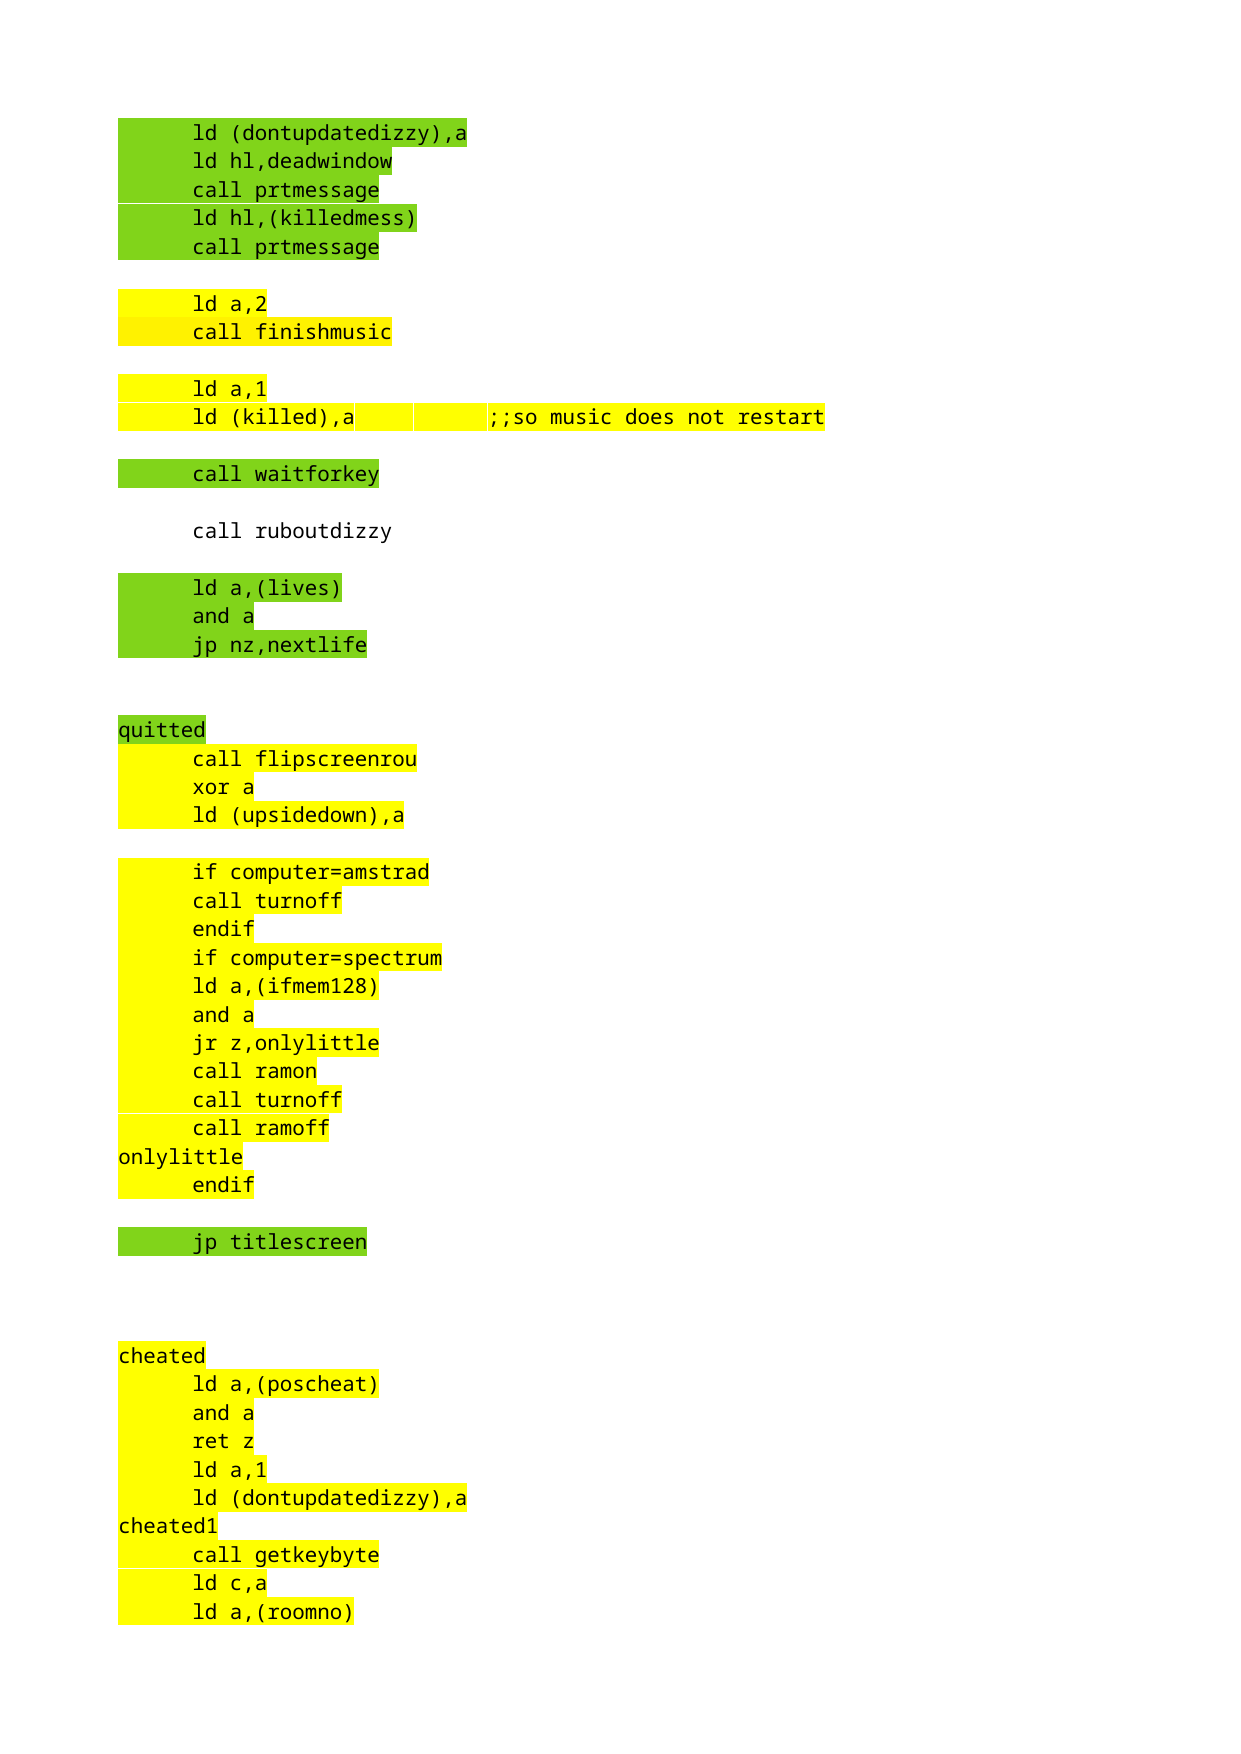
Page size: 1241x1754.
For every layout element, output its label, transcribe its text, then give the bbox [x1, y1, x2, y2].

text endif [118, 1170, 1122, 1199]
text call prtmessage [118, 175, 1122, 203]
text ld c,a [118, 1568, 1122, 1597]
text ld hl,(killedmess) [118, 203, 1122, 232]
text ld hl,deadwindow [118, 147, 1122, 175]
text ld a,(poscheat) [118, 1369, 1122, 1398]
text call prtmessage [118, 232, 1122, 260]
text ld a,(roomno) [118, 1597, 1122, 1625]
text and a [118, 1000, 1122, 1028]
text if computer=spectrum [118, 943, 1122, 971]
text ld (dontupdatedizzy),a [118, 118, 1122, 147]
text if computer=amstrad [118, 857, 1122, 886]
text onlylittle [118, 1142, 1122, 1170]
text call flipscreenrou [118, 744, 1122, 772]
text call getkeybyte [118, 1540, 1122, 1568]
text ld a,1 [118, 1455, 1122, 1483]
text jp nz,nextlife [118, 630, 1122, 658]
text and a [118, 602, 1122, 630]
text ld a,2 [118, 289, 1122, 317]
text call ramon [118, 1057, 1122, 1085]
text call ruboutdizzy [118, 516, 1122, 545]
text call finishmusic [118, 317, 1122, 346]
text call turnoff [118, 886, 1122, 914]
text ld a,1 [118, 374, 1122, 402]
text jp titlescreen [118, 1227, 1122, 1256]
text jr z,onlylittle [118, 1028, 1122, 1057]
text call waitforkey [118, 459, 1122, 488]
text call turnoff [118, 1085, 1122, 1113]
text and a [118, 1398, 1122, 1426]
text endif [118, 914, 1122, 943]
text cheated [118, 1341, 1122, 1369]
text cheated1 [118, 1512, 1122, 1540]
text ld (killed),a ;;so music does not restart [118, 402, 1122, 431]
text ld a,(lives) [118, 573, 1122, 602]
text quitted [118, 715, 1122, 744]
text xor a [118, 772, 1122, 801]
text ld (dontupdatedizzy),a [118, 1483, 1122, 1512]
text ld a,(ifmem128) [118, 971, 1122, 1000]
text call ramoff [118, 1113, 1122, 1142]
text ld (upsidedown),a [118, 801, 1122, 829]
text ret z [118, 1426, 1122, 1455]
